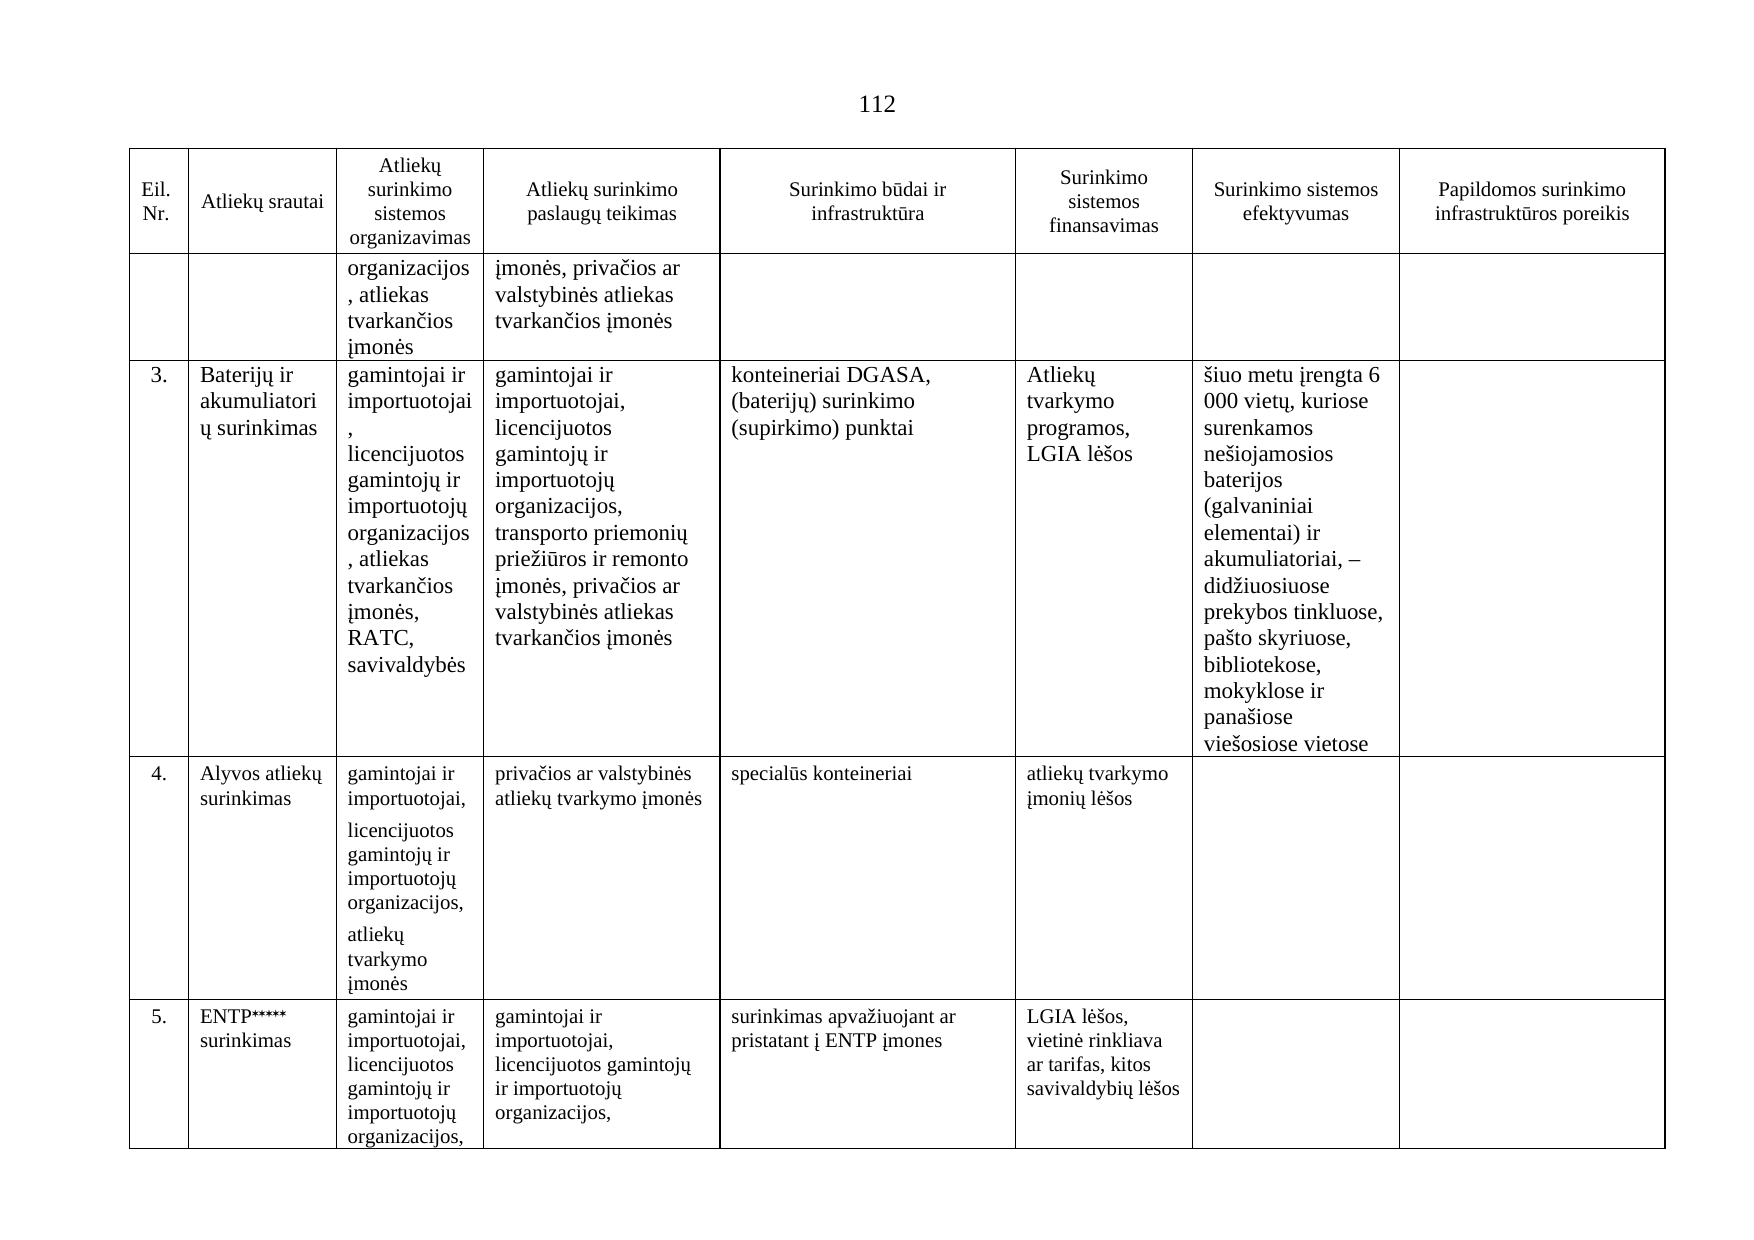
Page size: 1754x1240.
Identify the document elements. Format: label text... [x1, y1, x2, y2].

table_cell [130, 254, 188, 360]
table_cell organizacijos, atliekas tvarkančios įmonės [337, 254, 483, 360]
table_cell Baterijų ir akumuliatorių surinkimas [189, 361, 336, 756]
table_cell atliekų tvarkymo įmonių lėšos [1016, 757, 1192, 999]
table_cell surinkimas apvažiuojant ar pristatant į ENTP įmones [721, 1000, 1015, 1148]
table_cell [1193, 254, 1399, 360]
table_cell ENTP surinkimas [189, 1000, 336, 1148]
table_header Atliekų srautai [189, 149, 336, 253]
table_header Surinkimo būdai ir infrastruktūra [721, 149, 1015, 253]
table_cell gamintojai ir importuotojai, licencijuotos gamintojų ir importuotojų organizacijos, transporto priemonių priežiūros ir remonto įmonės, privačios ar valstybinės atliekas tvarkančios įmonės [484, 361, 719, 756]
table_header Papildomos surinkimo infrastruktūros poreikis [1400, 149, 1664, 253]
table_cell [1400, 757, 1664, 999]
table_cell 4. [130, 757, 188, 999]
table_cell 5. [130, 1000, 188, 1148]
table_cell Alyvos atliekų surinkimas [189, 757, 336, 999]
table_cell [1193, 757, 1399, 999]
table_cell [1400, 254, 1664, 360]
table_cell gamintojai ir importuotojai, licencijuotos gamintojų ir importuotojų organizacijos, atliekų tvarkymo įmonės [337, 757, 483, 999]
table_cell LGIA lėšos, vietinė rinkliava ar tarifas, kitos savivaldybių lėšos [1016, 1000, 1192, 1148]
table_header Eil. Nr. [130, 149, 188, 253]
table_cell [1400, 1000, 1664, 1148]
table_header Surinkimo sistemos finansavimas [1016, 149, 1192, 253]
table_header Surinkimo sistemos efektyvumas [1193, 149, 1399, 253]
table_cell specialūs konteineriai [721, 757, 1015, 999]
table_cell [189, 254, 336, 360]
table_cell 3. [130, 361, 188, 756]
table_header Atliekų surinkimo paslaugų teikimas [484, 149, 719, 253]
table_cell [1193, 1000, 1399, 1148]
table_cell šiuo metu įrengta 6 000 vietų, kuriose surenkamos nešiojamosios baterijos (galvaniniai elementai) ir akumuliatoriai, –didžiuosiuose prekybos tinkluose, pašto skyriuose, bibliotekose, mokyklose ir panašiose viešosiose vietose [1193, 361, 1399, 756]
table_cell konteineriai DGASA, (baterijų) surinkimo (supirkimo) punktai [721, 361, 1015, 756]
table_cell [1016, 254, 1192, 360]
table_cell gamintojai ir importuotojai, licencijuotos gamintojų ir importuotojų organizacijos, atliekas tvarkančios įmonės, RATC, savivaldybės [337, 361, 483, 756]
table_cell [721, 254, 1015, 360]
table_cell įmonės, privačios ar valstybinės atliekas tvarkančios įmonės [484, 254, 719, 360]
table_cell gamintojai ir importuotojai, licencijuotos gamintojų ir importuotojų organizacijos, [337, 1000, 483, 1148]
table_cell [1400, 361, 1664, 756]
table_header Atliekų surinkimo sistemos organizavimas [337, 149, 483, 253]
table_cell gamintojai ir importuotojai, licencijuotos gamintojų ir importuotojų organizacijos, [484, 1000, 719, 1148]
table_cell privačios ar valstybinės atliekų tvarkymo įmonės [484, 757, 719, 999]
table_cell Atliekų tvarkymo programos, LGIA lėšos [1016, 361, 1192, 756]
